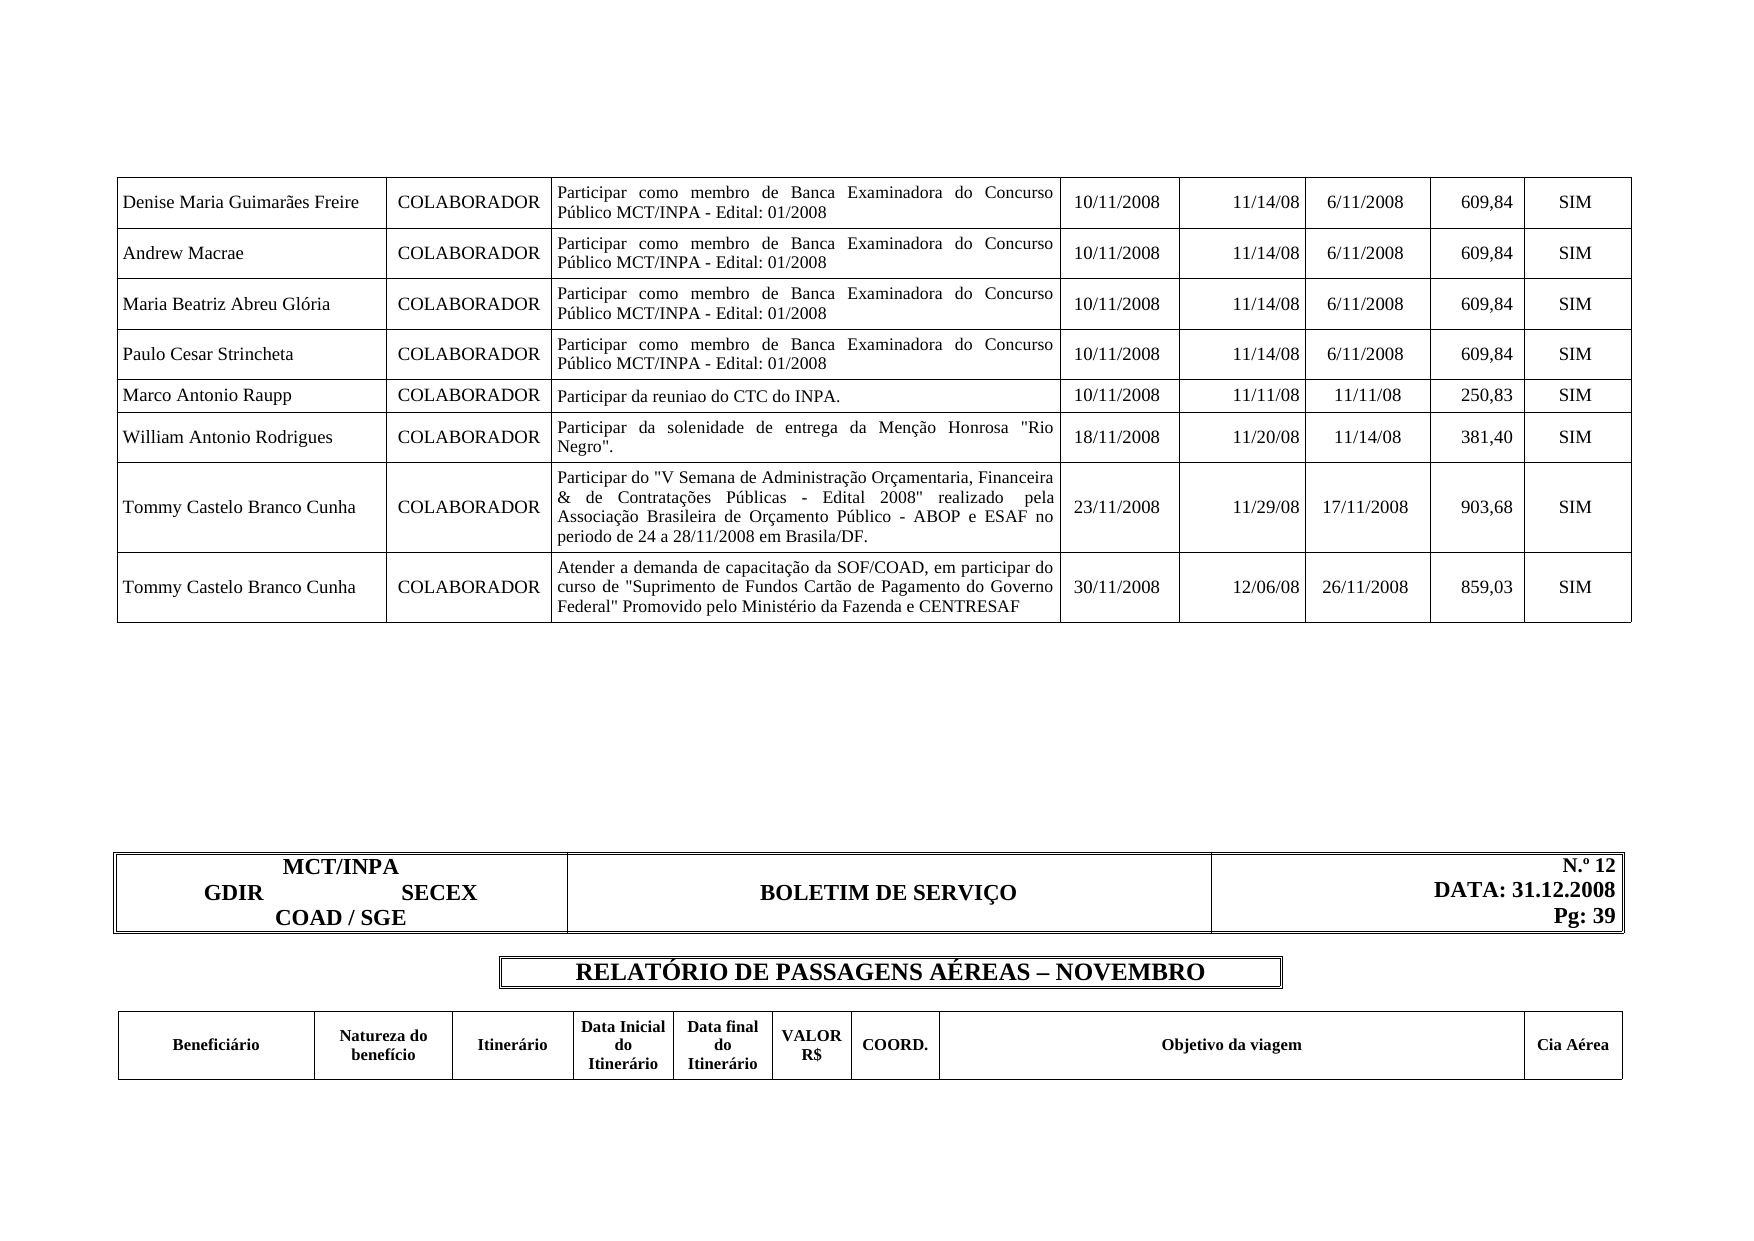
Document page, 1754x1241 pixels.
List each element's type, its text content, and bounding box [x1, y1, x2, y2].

table_header Data Inicial do Itinerário [574, 1012, 673, 1078]
table_cell 10/11/2008 [1061, 380, 1179, 412]
table_header Cia Aérea [1525, 1012, 1622, 1078]
table_cell Participar como membro de Banca Examinadora do Concurso Público MCT/INPA - Edital: 01/2008 [552, 178, 1060, 228]
table_cell Tommy Castelo Branco Cunha [118, 553, 386, 622]
table_cell SIM [1525, 463, 1631, 552]
table_cell COLABORADOR [387, 279, 551, 329]
table_cell COLABORADOR [387, 229, 551, 278]
table_cell 14/11/08 [1180, 178, 1305, 228]
table_cell 10/11/2008 [1061, 330, 1179, 379]
table_cell 10/11/2008 [1061, 279, 1179, 329]
table_cell 23/11/2008 [1061, 463, 1179, 552]
table_header COORD. [852, 1012, 939, 1078]
table_cell COLABORADOR [387, 413, 551, 462]
table_cell 6/11/2008 [1306, 279, 1430, 329]
table_cell 30/11/2008 [1061, 553, 1179, 622]
table_cell COLABORADOR [387, 463, 551, 552]
table_cell 29/11/08 [1180, 463, 1305, 552]
table_cell 14/11/08 [1180, 330, 1305, 379]
table_cell 14/11/08 [1180, 229, 1305, 278]
table_cell SIM [1525, 380, 1631, 412]
table_cell 14/11/08 [1306, 413, 1430, 462]
table_cell SIM [1525, 330, 1631, 379]
table_cell 859,03 [1431, 553, 1524, 622]
table_cell 6/11/2008 [1306, 330, 1430, 379]
table_cell SIM [1525, 178, 1631, 228]
table_cell 903,68 [1431, 463, 1524, 552]
table_cell 381,40 [1431, 413, 1524, 462]
table_header Data final do Itinerário [674, 1012, 772, 1078]
table_cell Andrew Macrae [118, 229, 386, 278]
table_cell Denise Maria Guimarães Freire [118, 178, 386, 228]
table_cell 10/11/2008 [1061, 229, 1179, 278]
table_cell SIM [1525, 279, 1631, 329]
table_cell Participar da reuniao do CTC do INPA. [552, 380, 1060, 412]
table_header BOLETIM DE SERVIÇO [568, 855, 1211, 931]
table_header Objetivo da viagem [940, 1012, 1524, 1078]
table_cell William Antonio Rodrigues [118, 413, 386, 462]
table_cell Maria Beatriz Abreu Glória [118, 279, 386, 329]
table_cell Participar da solenidade de entrega da Menção Honrosa "Rio Negro". [552, 413, 1060, 462]
table_cell 06/12/08 [1180, 553, 1305, 622]
table_cell 14/11/08 [1180, 279, 1305, 329]
table_cell 609,84 [1431, 178, 1524, 228]
table_cell 609,84 [1431, 229, 1524, 278]
table_cell Participar como membro de Banca Examinadora do Concurso Público MCT/INPA - Edital: 01/2008 [552, 330, 1060, 379]
table_cell Participar como membro de Banca Examinadora do Concurso Público MCT/INPA - Edital: 01/2008 [552, 279, 1060, 329]
table_cell Paulo Cesar Strincheta [118, 330, 386, 379]
table_cell SIM [1525, 229, 1631, 278]
table_cell COLABORADOR [387, 178, 551, 228]
table_cell 18/11/2008 [1061, 413, 1179, 462]
table_cell 609,84 [1431, 330, 1524, 379]
table_cell 609,84 [1431, 279, 1524, 329]
table_cell 250,83 [1431, 380, 1524, 412]
table_cell COLABORADOR [387, 380, 551, 412]
table_header Itinerário [453, 1012, 573, 1078]
table_header N.º 12 DATA: 31.12.2008 Pg: 39 [1212, 855, 1622, 931]
table_cell 6/11/2008 [1306, 178, 1430, 228]
table_cell 26/11/2008 [1306, 553, 1430, 622]
table_cell Atender a demanda de capacitação da SOF/COAD, em participar do curso de "Suprimento de Fundos Cartão de Pagamento do Governo Federal" Promovido pelo Ministério da Fazenda e CENTRESAF [552, 553, 1060, 622]
table_cell Participar como membro de Banca Examinadora do Concurso Público MCT/INPA - Edital: 01/2008 [552, 229, 1060, 278]
table_cell 11/11/08 [1180, 380, 1305, 412]
table_cell COLABORADOR [387, 330, 551, 379]
table_cell 11/11/08 [1306, 380, 1430, 412]
table_cell 6/11/2008 [1306, 229, 1430, 278]
table_cell Tommy Castelo Branco Cunha [118, 463, 386, 552]
table_cell 17/11/2008 [1306, 463, 1430, 552]
table_cell SIM [1525, 413, 1631, 462]
table_header Relatório DE PASSAGENS AÉREAS – novembro [502, 959, 1280, 986]
table_cell SIM [1525, 553, 1631, 622]
table_header Beneficiário [119, 1012, 314, 1078]
table_cell Participar do "V Semana de Administração Orçamentaria, Financeira & de Contratações Públicas - Edital 2008" realizado pela Associação Brasileira de Orçamento Público - ABOP e ESAF no periodo de 24 a 28/11/2008 em Brasila/DF. [552, 463, 1060, 552]
table_cell 10/11/2008 [1061, 178, 1179, 228]
table_cell Marco Antonio Raupp [118, 380, 386, 412]
table_cell COLABORADOR [387, 553, 551, 622]
table_header MCT/INPA GDIR SECEX COAD / SGE [117, 855, 567, 931]
table_cell 20/11/08 [1180, 413, 1305, 462]
table_header VALOR R$ [773, 1012, 851, 1078]
table_header Natureza do benefício [315, 1012, 452, 1078]
